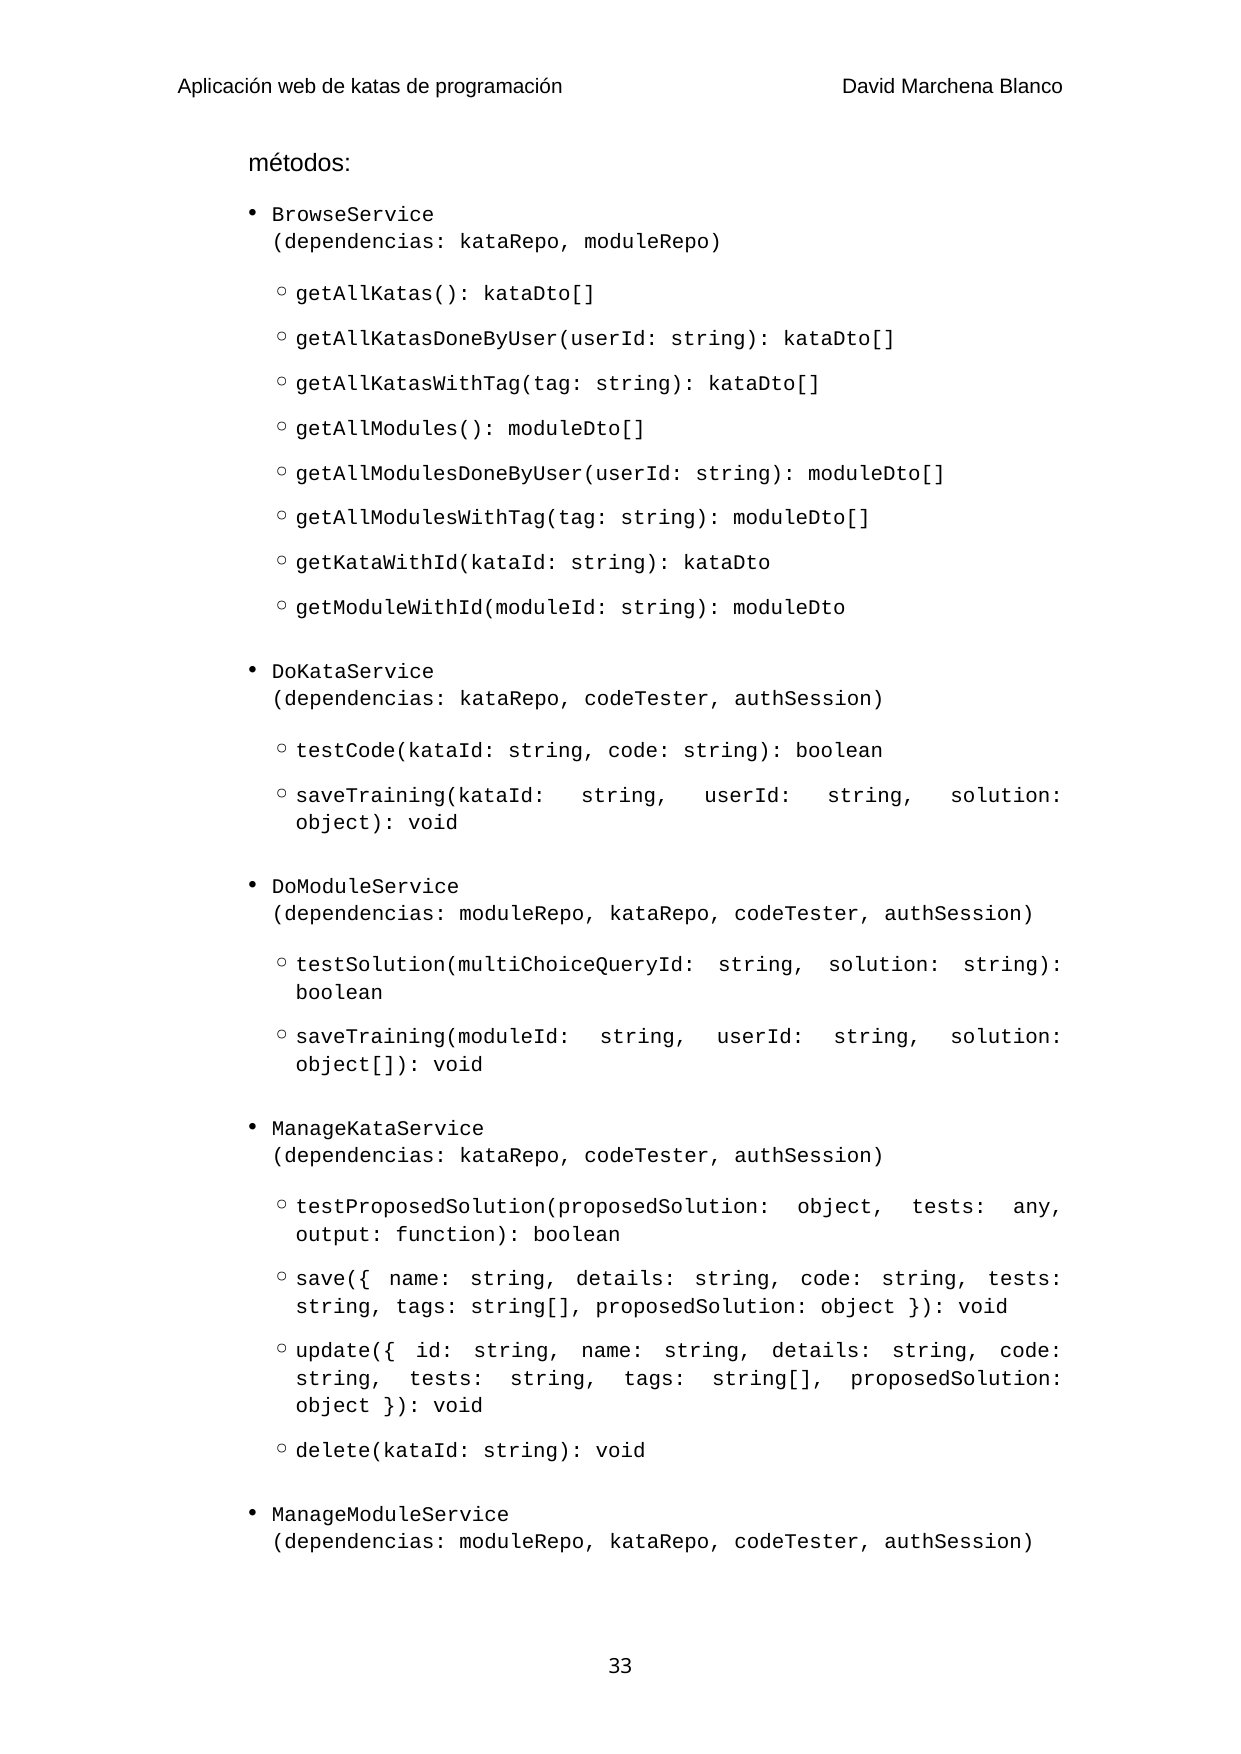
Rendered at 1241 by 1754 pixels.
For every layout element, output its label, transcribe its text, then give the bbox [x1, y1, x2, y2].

list saveTraining(kataId: string, userId: string, solution: object): void [272, 785, 1063, 847]
list DoModuleService (dependencias: moduleRepo, kataRepo, codeTester, authSession) [248, 876, 1063, 938]
list update({ id: string, name: string, details: string, code: string, tests: string, tags: string[], proposedSolution: object }): void [272, 1341, 1063, 1418]
list getAllModules(): moduleDto[] [272, 418, 1063, 441]
list getAllModulesDoneByUser(userId: string): moduleDto[] [272, 462, 1063, 486]
text métodos: [177, 148, 1063, 176]
list testSolution(multiChoiceQueryId: string, solution: string): boolean [272, 954, 1063, 1005]
list getAllModulesWithTag(tag: string): moduleDto[] [272, 507, 1063, 531]
list saveTraining(moduleId: string, userId: string, solution: object[]): void [272, 1027, 1063, 1089]
list getAllKatas(): kataDto[] [272, 283, 1063, 307]
list ManageKataService (dependencias: kataRepo, codeTester, authSession) [248, 1118, 1063, 1180]
list testProposedSolution(proposedSolution: object, tests: any, output: function): boolean [272, 1196, 1063, 1247]
list getAllKatasDoneByUser(userId: string): kataDto[] [272, 328, 1063, 351]
list BrowseService (dependencias: kataRepo, moduleRepo) [248, 204, 1063, 267]
list getKataWithId(kataId: string): kataDto [272, 552, 1063, 576]
list getAllKatasWithTag(tag: string): kataDto[] [272, 373, 1063, 396]
list ManageModuleService (dependencias: moduleRepo, kataRepo, codeTester, authSession) [248, 1504, 1063, 1566]
list testCode(kataId: string, code: string): boolean [272, 740, 1063, 763]
list delete(kataId: string): void [272, 1440, 1063, 1475]
list DoKataService (dependencias: kataRepo, codeTester, authSession) [248, 661, 1063, 724]
list getModuleWithId(moduleId: string): moduleDto [272, 597, 1063, 633]
list save({ name: string, details: string, code: string, tests: string, tags: string[], proposedSolution: object }): void [272, 1268, 1063, 1319]
